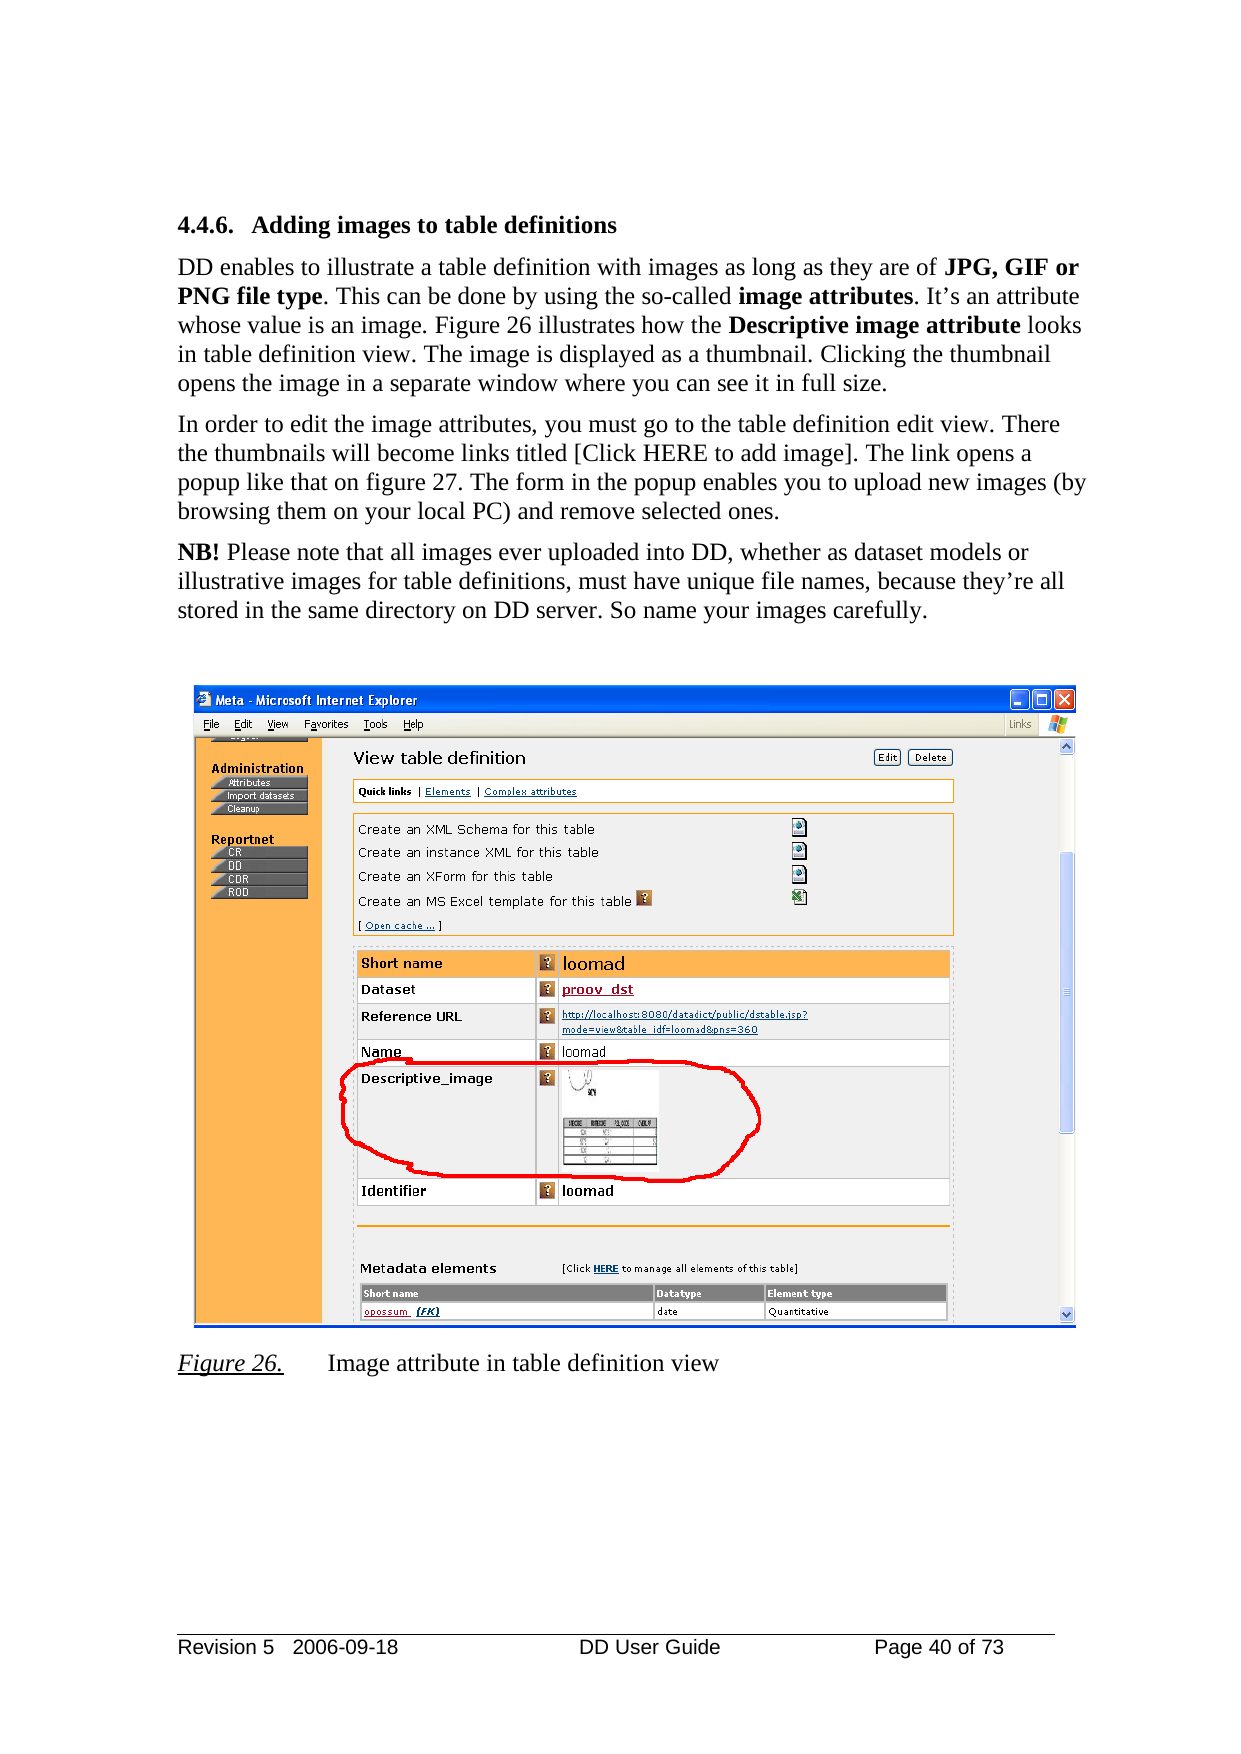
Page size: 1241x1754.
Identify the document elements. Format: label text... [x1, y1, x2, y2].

picture [193, 685, 1076, 1328]
text Figure 26. Image attribute in table definition view [177, 1348, 1092, 1377]
text DD enables to illustrate a table definition with images as long as they are of JPG, GIF or PNG file type. This can be done by using the so-called image attributes. It’s an attribute whose value is an image. Figure 26 illustrates how the Descriptive image attribute looks in table definition view. The image is displayed as a thumbnail. Clicking the thumbnail opens the image in a separate window where you can see it in full size. [177, 252, 1092, 397]
text NB! Please note that all images ever uploaded into DD, whether as dataset models or illustrative images for table definitions, must have unique file names, because they’re all stored in the same directory on DD server. So name your images carefully. [177, 537, 1092, 624]
subtitle Adding images to table definitions [177, 210, 1092, 239]
text In order to edit the image attributes, you must go to the table definition edit view. There the thumbnails will become links titled [Click HERE to add image]. The link opens a popup like that on figure 27. The form in the popup enables you to upload new images (by browsing them on your local PC) and remove selected ones. [177, 409, 1092, 525]
